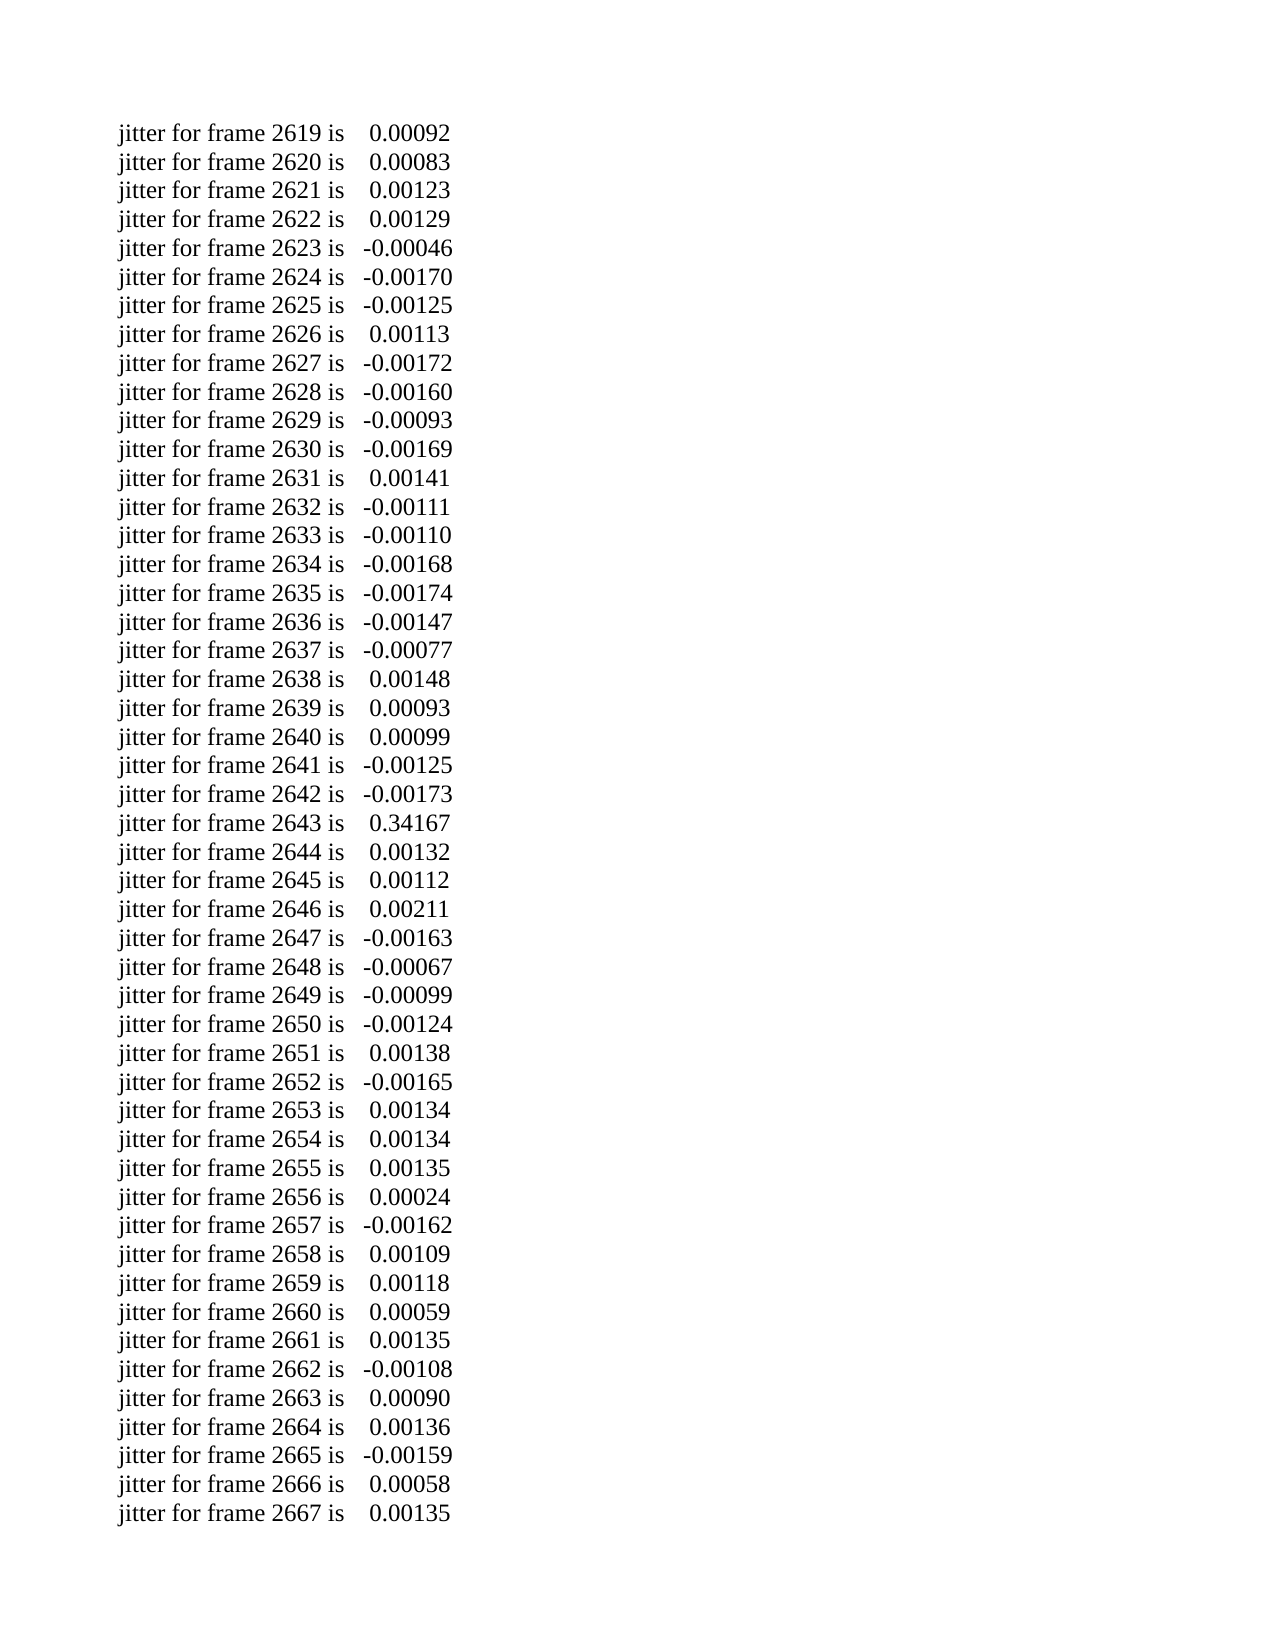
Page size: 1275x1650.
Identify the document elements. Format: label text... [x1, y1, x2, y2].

text jitter for frame 2635 is -0.00174 [118, 578, 1157, 607]
text jitter for frame 2645 is 0.00112 [118, 866, 1157, 894]
text jitter for frame 2658 is 0.00109 [118, 1239, 1157, 1268]
text jitter for frame 2636 is -0.00147 [118, 607, 1157, 636]
text jitter for frame 2642 is -0.00173 [118, 779, 1157, 808]
text jitter for frame 2623 is -0.00046 [118, 233, 1157, 262]
text jitter for frame 2625 is -0.00125 [118, 291, 1157, 319]
text jitter for frame 2651 is 0.00138 [118, 1038, 1157, 1067]
text jitter for frame 2657 is -0.00162 [118, 1211, 1157, 1239]
text jitter for frame 2659 is 0.00118 [118, 1268, 1157, 1297]
text jitter for frame 2630 is -0.00169 [118, 434, 1157, 463]
text jitter for frame 2652 is -0.00165 [118, 1067, 1157, 1096]
text jitter for frame 2640 is 0.00099 [118, 722, 1157, 751]
text jitter for frame 2653 is 0.00134 [118, 1096, 1157, 1124]
text jitter for frame 2656 is 0.00024 [118, 1182, 1157, 1211]
text jitter for frame 2620 is 0.00083 [118, 147, 1157, 176]
text jitter for frame 2633 is -0.00110 [118, 521, 1157, 549]
text jitter for frame 2661 is 0.00135 [118, 1326, 1157, 1354]
text jitter for frame 2662 is -0.00108 [118, 1354, 1157, 1383]
text jitter for frame 2663 is 0.00090 [118, 1383, 1157, 1412]
text jitter for frame 2621 is 0.00123 [118, 176, 1157, 204]
text jitter for frame 2639 is 0.00093 [118, 693, 1157, 722]
text jitter for frame 2637 is -0.00077 [118, 636, 1157, 664]
text jitter for frame 2627 is -0.00172 [118, 348, 1157, 377]
text jitter for frame 2650 is -0.00124 [118, 1009, 1157, 1038]
text jitter for frame 2632 is -0.00111 [118, 492, 1157, 521]
text jitter for frame 2646 is 0.00211 [118, 894, 1157, 923]
text jitter for frame 2654 is 0.00134 [118, 1124, 1157, 1153]
text jitter for frame 2644 is 0.00132 [118, 837, 1157, 866]
text jitter for frame 2624 is -0.00170 [118, 262, 1157, 291]
text jitter for frame 2629 is -0.00093 [118, 406, 1157, 434]
text jitter for frame 2634 is -0.00168 [118, 549, 1157, 578]
text jitter for frame 2638 is 0.00148 [118, 664, 1157, 693]
text jitter for frame 2666 is 0.00058 [118, 1469, 1157, 1498]
text jitter for frame 2649 is -0.00099 [118, 981, 1157, 1009]
text jitter for frame 2643 is 0.34167 [118, 808, 1157, 837]
text jitter for frame 2622 is 0.00129 [118, 204, 1157, 233]
text jitter for frame 2655 is 0.00135 [118, 1153, 1157, 1182]
text jitter for frame 2631 is 0.00141 [118, 463, 1157, 492]
text jitter for frame 2667 is 0.00135 [118, 1498, 1157, 1527]
text jitter for frame 2647 is -0.00163 [118, 923, 1157, 952]
text jitter for frame 2660 is 0.00059 [118, 1297, 1157, 1326]
text jitter for frame 2641 is -0.00125 [118, 751, 1157, 779]
text jitter for frame 2626 is 0.00113 [118, 319, 1157, 348]
text jitter for frame 2664 is 0.00136 [118, 1412, 1157, 1441]
text jitter for frame 2648 is -0.00067 [118, 952, 1157, 981]
text jitter for frame 2628 is -0.00160 [118, 377, 1157, 406]
text jitter for frame 2665 is -0.00159 [118, 1441, 1157, 1469]
text jitter for frame 2619 is 0.00092 [118, 118, 1157, 147]
